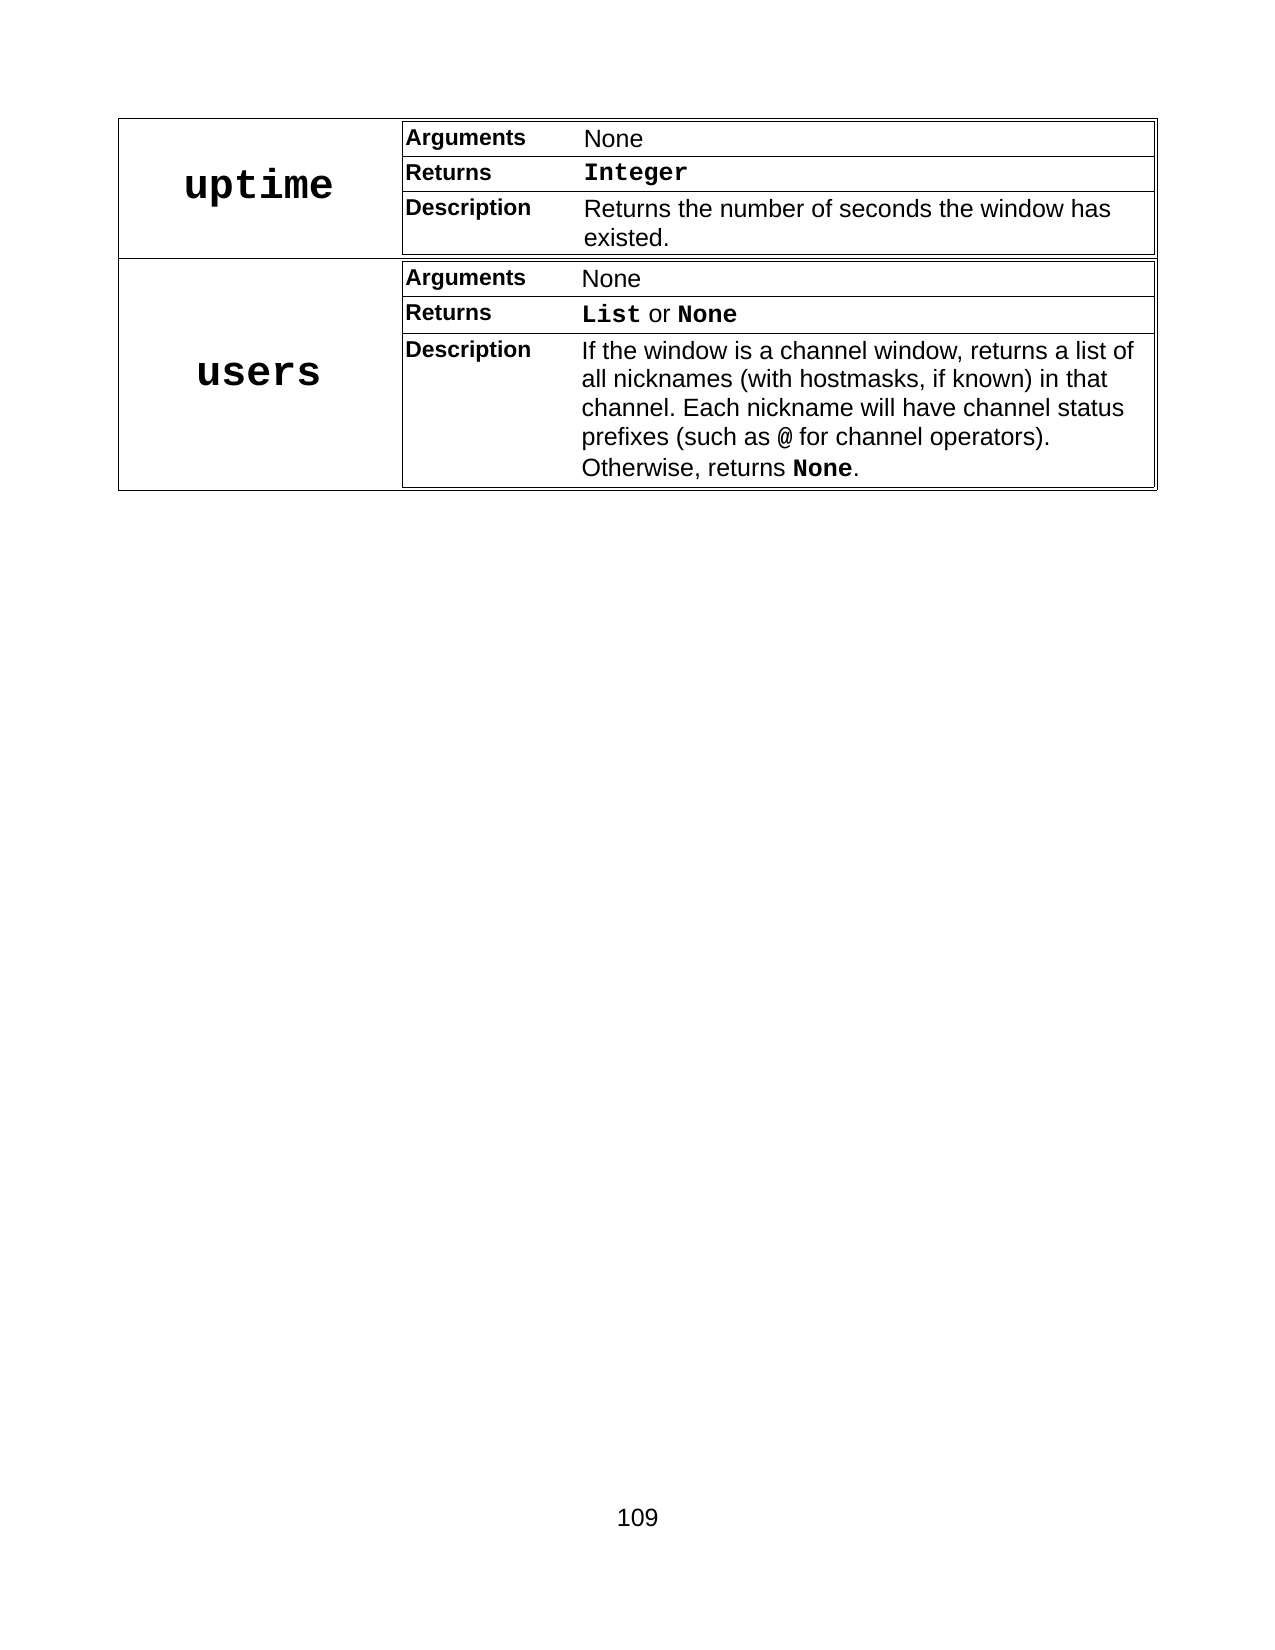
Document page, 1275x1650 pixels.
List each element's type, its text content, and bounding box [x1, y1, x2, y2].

table_cell [399, 259, 1157, 490]
table_cell users [119, 259, 399, 490]
table_cell List or None [578, 297, 1154, 333]
table_cell Description [403, 334, 578, 487]
table_cell Integer [581, 157, 1154, 191]
table_cell If the window is a channel window, returns a list of all nicknames (with hostmasks, if known) in that channel. Each nickname will have channel status prefixes (such as @ for channel operators). Otherwise, returns None. [578, 334, 1154, 487]
table_cell [399, 119, 1157, 257]
table_cell Returns the number of seconds the window has existed. [581, 192, 1154, 254]
table_cell Returns [403, 157, 581, 191]
table_header None [578, 262, 1154, 296]
table_header None [581, 122, 1154, 156]
table_cell Returns [403, 297, 578, 333]
table_header Arguments [403, 262, 578, 296]
table_header Arguments [403, 122, 581, 156]
table_cell Description [403, 192, 581, 254]
table_cell uptime [119, 119, 399, 257]
